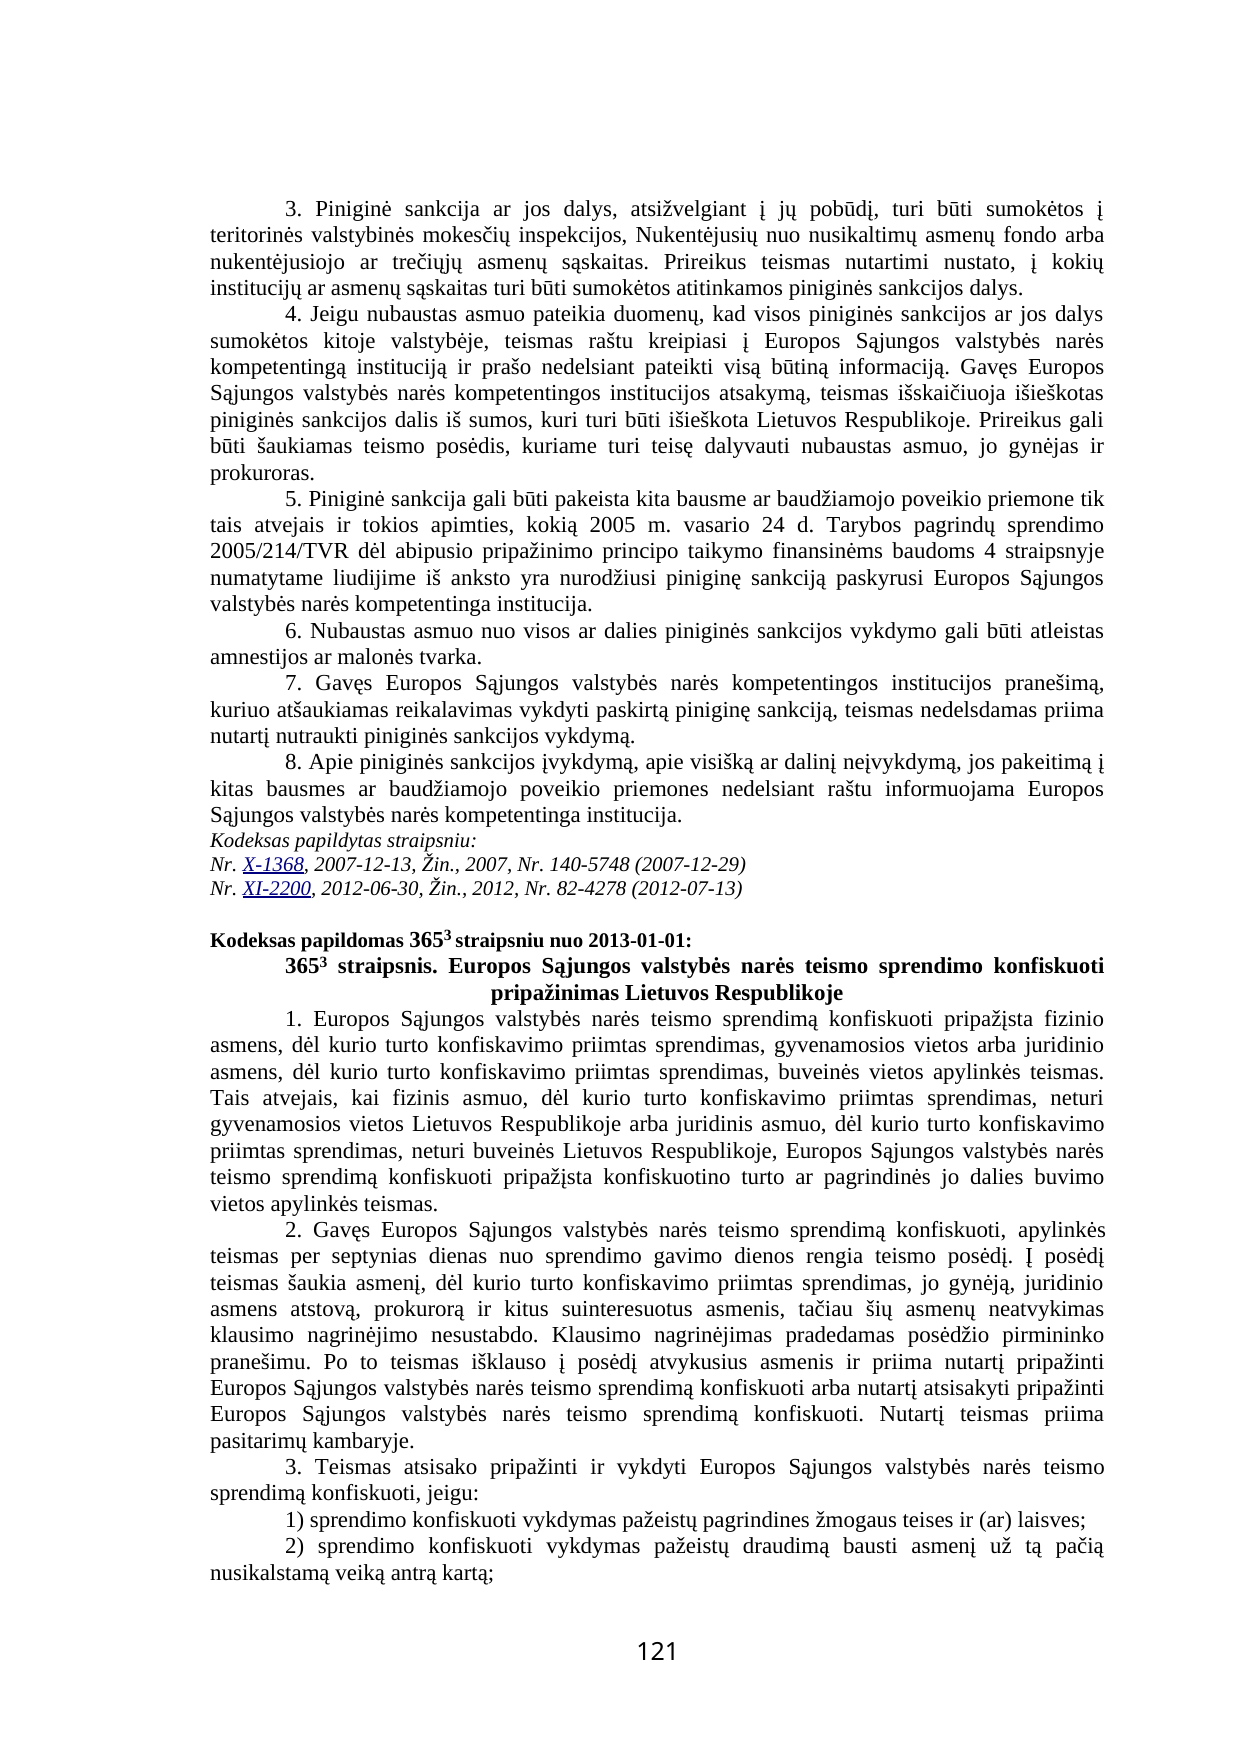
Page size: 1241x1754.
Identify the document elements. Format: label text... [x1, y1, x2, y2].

text 7. Gavęs Europos Sąjungos valstybės narės kompetentingos institucijos pranešimą, kuriuo atšaukiamas reikalavimas vykdyti paskirtą piniginę sankciją, teismas nedelsdamas priima nutartį nutraukti piniginės sankcijos vykdymą. [210, 669, 1106, 748]
text 2. Gavęs Europos Sąjungos valstybės narės teismo sprendimą konfiskuoti, apylinkės teismas per septynias dienas nuo sprendimo gavimo dienos rengia teismo posėdį. Į posėdį teismas šaukia asmenį, dėl kurio turto konfiskavimo priimtas sprendimas, jo gynėją, juridinio asmens atstovą, prokurorą ir kitus suinteresuotus asmenis, tačiau šių asmenų neatvykimas klausimo nagrinėjimo nesustabdo. Klausimo nagrinėjimas pradedamas posėdžio pirmininko pranešimu. Po to teismas išklauso į posėdį atvykusius asmenis ir priima nutartį pripažinti Europos Sąjungos valstybės narės teismo sprendimą konfiskuoti arba nutartį atsisakyti pripažinti Europos Sąjungos valstybės narės teismo sprendimą konfiskuoti. Nutartį teismas priima pasitarimų kambaryje. [210, 1216, 1106, 1453]
text 1. Europos Sąjungos valstybės narės teismo sprendimą konfiskuoti pripažįsta fizinio asmens, dėl kurio turto konfiskavimo priimtas sprendimas, gyvenamosios vietos arba juridinio asmens, dėl kurio turto konfiskavimo priimtas sprendimas, buveinės vietos apylinkės teismas. Tais atvejais, kai fizinis asmuo, dėl kurio turto konfiskavimo priimtas sprendimas, neturi gyvenamosios vietos Lietuvos Respublikoje arba juridinis asmuo, dėl kurio turto konfiskavimo priimtas sprendimas, neturi buveinės Lietuvos Respublikoje, Europos Sąjungos valstybės narės teismo sprendimą konfiskuoti pripažįsta konfiskuotino turto ar pagrindinės jo dalies buvimo vietos apylinkės teismas. [210, 1005, 1106, 1216]
text 3. Teismas atsisako pripažinti ir vykdyti Europos Sąjungos valstybės narės teismo sprendimą konfiskuoti, jeigu: [210, 1453, 1106, 1506]
text 8. Apie piniginės sankcijos įvykdymą, apie visišką ar dalinį neįvykdymą, jos pakeitimą į kitas bausmes ar baudžiamojo poveikio priemones nedelsiant raštu informuojama Europos Sąjungos valstybės narės kompetentinga institucija. [210, 748, 1106, 827]
text 2) sprendimo konfiskuoti vykdymas pažeistų draudimą bausti asmenį už tą pačią nusikalstamą veiką antrą kartą; [210, 1532, 1106, 1585]
text 4. Jeigu nubaustas asmuo pateikia duomenų, kad visos piniginės sankcijos ar jos dalys sumokėtos kitoje valstybėje, teismas raštu kreipiasi į Europos Sąjungos valstybės narės kompetentingą instituciją ir prašo nedelsiant pateikti visą būtiną informaciją. Gavęs Europos Sąjungos valstybės narės kompetentingos institucijos atsakymą, teismas išskaičiuoja išieškotas piniginės sankcijos dalis iš sumos, kuri turi būti išieškota Lietuvos Respublikoje. Prireikus gali būti šaukiamas teismo posėdis, kuriame turi teisę dalyvauti nubaustas asmuo, jo gynėjas ir prokuroras. [210, 300, 1106, 485]
text Kodeksas papildytas straipsniu: [210, 827, 1106, 852]
text Nr. XI-2200, 2012-06-30, Žin., 2012, Nr. 82-4278 (2012-07-13) [210, 876, 1106, 900]
text Nr. X-1368, 2007-12-13, Žin., 2007, Nr. 140-5748 (2007-12-29) [210, 852, 1106, 876]
text 1) sprendimo konfiskuoti vykdymas pažeistų pagrindines žmogaus teises ir (ar) laisves; [210, 1506, 1106, 1532]
text 5. Piniginė sankcija gali būti pakeista kita bausme ar baudžiamojo poveikio priemone tik tais atvejais ir tokios apimties, kokią 2005 m. vasario 24 d. Tarybos pagrindų sprendimo 2005/214/TVR dėl abipusio pripažinimo principo taikymo finansinėms baudoms 4 straipsnyje numatytame liudijime iš anksto yra nurodžiusi piniginę sankciją paskyrusi Europos Sąjungos valstybės narės kompetentinga institucija. [210, 485, 1106, 617]
text Kodeksas papildomas 3653 straipsniu nuo 2013-01-01: [210, 926, 1106, 952]
text 3. Piniginė sankcija ar jos dalys, atsižvelgiant į jų pobūdį, turi būti sumokėtos į teritorinės valstybinės mokesčių inspekcijos, Nukentėjusių nuo nusikaltimų asmenų fondo arba nukentėjusiojo ar trečiųjų asmenų sąskaitas. Prireikus teismas nutartimi nustato, į kokių institucijų ar asmenų sąskaitas turi būti sumokėtos atitinkamos piniginės sankcijos dalys. [210, 195, 1106, 300]
text 6. Nubaustas asmuo nuo visos ar dalies piniginės sankcijos vykdymo gali būti atleistas amnestijos ar malonės tvarka. [210, 617, 1106, 669]
text 3653 straipsnis. Europos Sąjungos valstybės narės teismo sprendimo konfiskuoti pripažinimas Lietuvos Respublikoje [285, 952, 1106, 1005]
